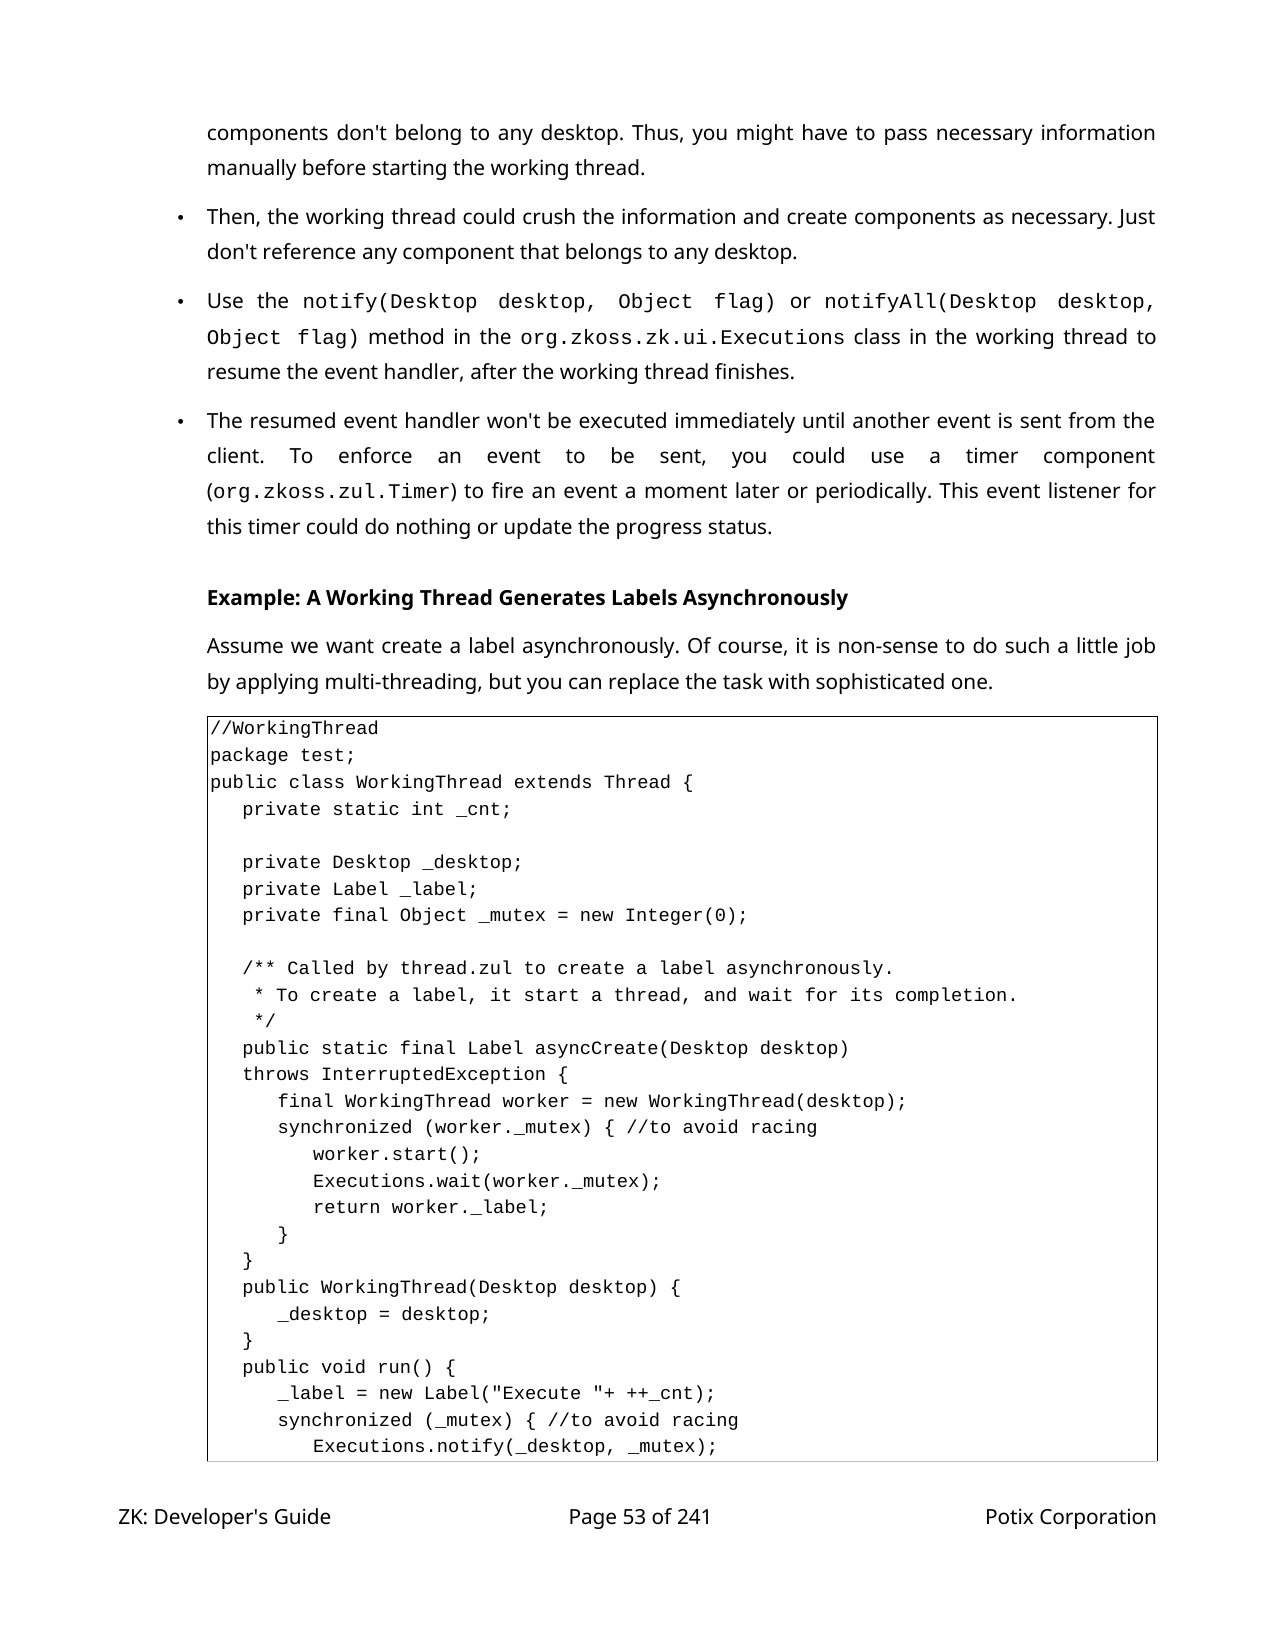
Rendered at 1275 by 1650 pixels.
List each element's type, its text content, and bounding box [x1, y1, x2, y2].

list Use the notify(Desktop desktop, Object flag) or notifyAll(Desktop desktop, Object flag) method in the org.zkoss.zk.ui.Executions class in the working thread to resume the event handler, after the working thread finishes. [177, 286, 1157, 386]
subtitle Example: A Working Thread Generates Labels Asynchronously [207, 583, 1157, 611]
text package test; [208, 743, 1157, 767]
list The resumed event handler won't be executed immediately until another event is sent from the client. To enforce an event to be sent, you could use a timer component (org.zkoss.zul.Timer) to fire an event a moment later or periodically. This event listener for this timer could do nothing or update the progress status. [177, 406, 1157, 540]
list Then, the working thread could crush the information and create components as necessary. Just don't reference any component that belongs to any desktop. [177, 202, 1157, 266]
text //WorkingThread [208, 717, 1157, 740]
text public class WorkingThread extends Thread { private static int _cnt; private Desktop _desktop; private Label _label; private final Object _mutex = new Integer(0); /** Called by thread.zul to create a label asynchronously. * To create a label, it start a thread, and wait for its completion. */ public static final Label asyncCreate(Desktop desktop) throws InterruptedException { final WorkingThread worker = new WorkingThread(desktop); synchronized (worker._mutex) { //to avoid racing worker.start(); Executions.wait(worker._mutex); return worker._label; } } public WorkingThread(Desktop desktop) { _desktop = desktop; } public void run() { _label = new Label("Execute "+ ++_cnt); synchronized (_mutex) { //to avoid racing Executions.notify(_desktop, _mutex); [208, 770, 1157, 1461]
text Assume we want create a label asynchronously. Of course, it is non-sense to do such a little job by applying multi-threading, but you can replace the task with sophisticated one. [207, 632, 1157, 695]
list components don't belong to any desktop. Thus, you might have to pass necessary information manually before starting the working thread. [177, 118, 1157, 182]
